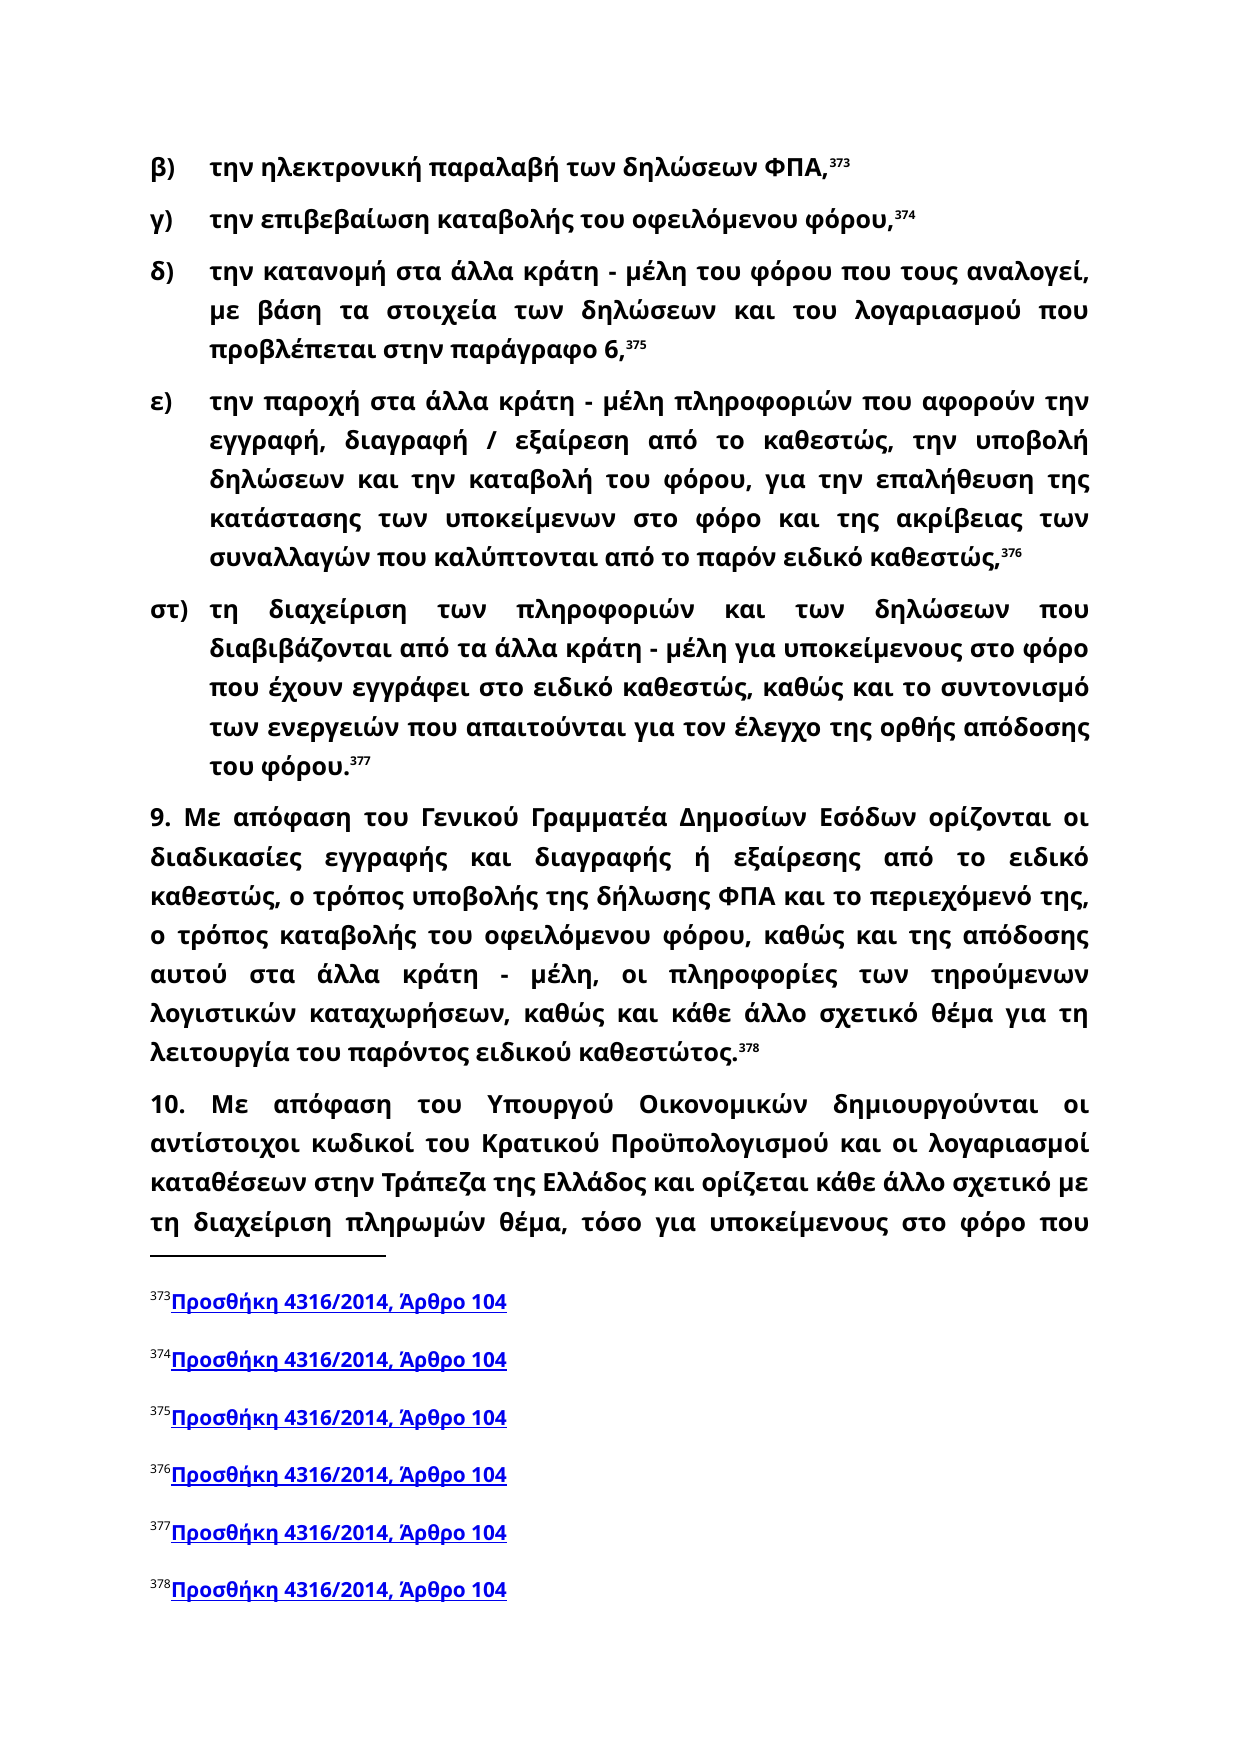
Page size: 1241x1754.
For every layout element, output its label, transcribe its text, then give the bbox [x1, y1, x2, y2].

text Προσθήκη 4316/2014, Άρθρο 104 [150, 1403, 1090, 1431]
text Προσθήκη 4316/2014, Άρθρο 104 [150, 1287, 1090, 1316]
list β) την ηλεκτρονική παραλαβή των δηλώσεων ΦΠΑ, [150, 150, 1090, 184]
text 9. Με απόφαση του Γενικού Γραμματέα Δημοσίων Εσόδων ορίζονται οι διαδικασίες εγγραφής και διαγραφής ή εξαίρεσης από το ειδικό καθεστώς, ο τρόπος υποβολής της δήλωσης ΦΠΑ και το περιεχόμενό της, ο τρόπος καταβολής του οφειλόμενου φόρου, καθώς και της απόδοσης αυτού στα άλλα κράτη - μέλη, οι πληροφορίες των τηρούμενων λογιστικών καταχωρήσεων, καθώς και κάθε άλλο σχετικό θέμα για τη λειτουργία του παρόντος ειδικού καθεστώτος. [150, 800, 1090, 1069]
list δ) την κατανομή στα άλλα κράτη - μέλη του φόρου που τους αναλογεί, με βάση τα στοιχεία των δηλώσεων και του λογαριασμού που προβλέπεται στην παράγραφο 6, [150, 253, 1090, 366]
text Προσθήκη 4316/2014, Άρθρο 104 [150, 1576, 1090, 1604]
text Προσθήκη 4316/2014, Άρθρο 104 [150, 1518, 1090, 1546]
text 10. Με απόφαση του Υπουργού Οικονομικών δημιουργούνται οι αντίστοιχοι κωδικοί του Κρατικού Προϋπολογισμού και οι λογαριασμοί καταθέσεων στην Τράπεζα της Ελλάδος και ορίζεται κάθε άλλο σχετικό με τη διαχείριση πληρωμών θέμα, τόσο για υποκείμενους στο φόρο που [150, 1087, 1090, 1238]
text Προσθήκη 4316/2014, Άρθρο 104 [150, 1345, 1090, 1373]
list γ) την επιβεβαίωση καταβολής του οφειλόμενου φόρου, [150, 202, 1090, 236]
list ε) την παροχή στα άλλα κράτη - μέλη πληροφοριών που αφορούν την εγγραφή, διαγραφή / εξαίρεση από το καθεστώς, την υποβολή δηλώσεων και την καταβολή του φόρου, για την επαλήθευση της κατάστασης των υποκείμενων στο φόρο και της ακρίβειας των συναλλαγών που καλύπτονται από το παρόν ειδικό καθεστώς, [150, 383, 1090, 574]
text Προσθήκη 4316/2014, Άρθρο 104 [150, 1460, 1090, 1489]
list στ) τη διαχείριση των πληροφοριών και των δηλώσεων που διαβιβάζονται από τα άλλα κράτη - μέλη για υποκείμενους στο φόρο που έχουν εγγράφει στο ειδικό καθεστώς, καθώς και το συντονισμό των ενεργειών που απαιτούνται για τον έλεγχο της ορθής απόδοσης του φόρου. [150, 592, 1090, 782]
